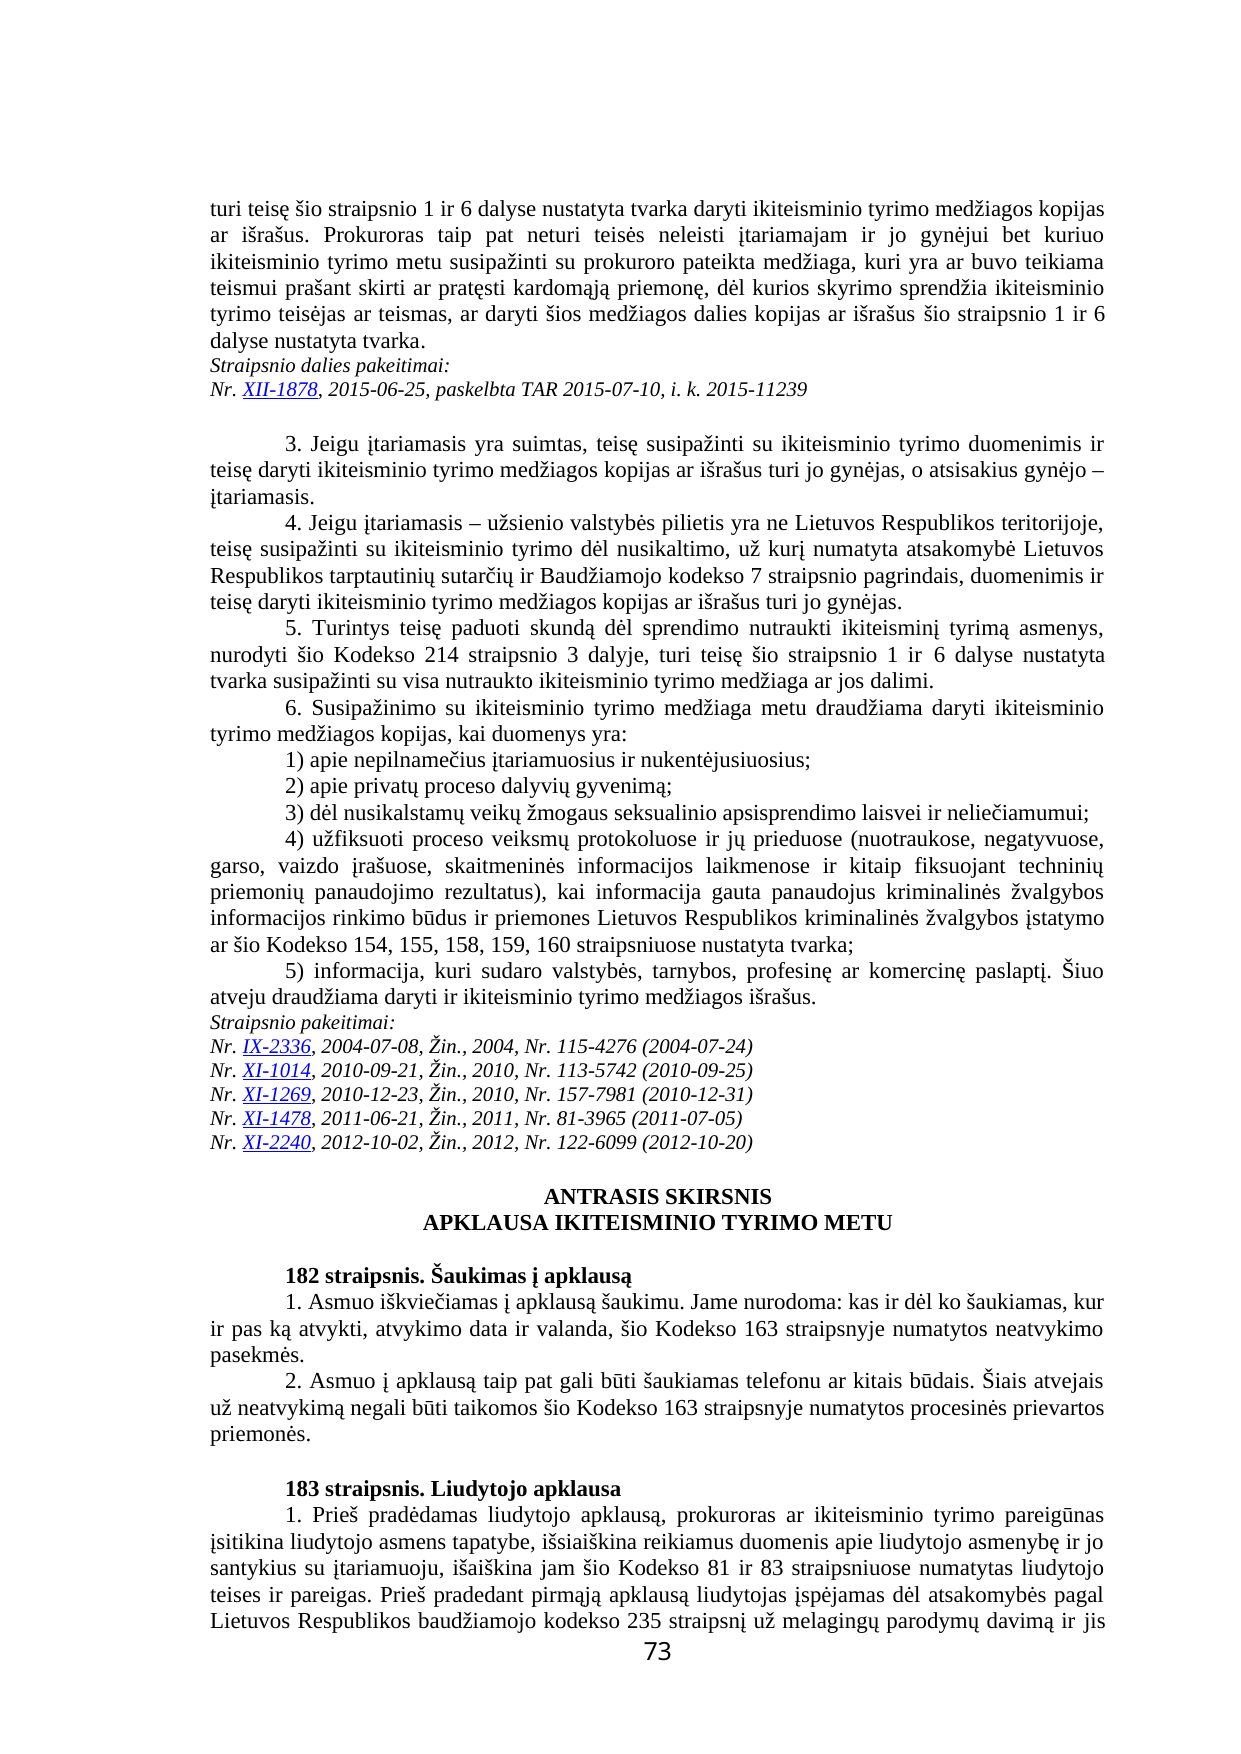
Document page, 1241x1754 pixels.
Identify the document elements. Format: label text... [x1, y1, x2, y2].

text Apklausa ikiteisminio tyrimo metu [210, 1209, 1106, 1236]
text 5. Turintys teisę paduoti skundą dėl sprendimo nutraukti ikiteisminį tyrimą asmenys, nurodyti šio Kodekso 214 straipsnio 3 dalyje, turi teisę šio straipsnio 1 ir 6 dalyse nustatyta tvarka susipažinti su visa nutraukto ikiteisminio tyrimo medžiaga ar jos dalimi. [210, 614, 1106, 693]
text 1. Asmuo iškviečiamas į apklausą šaukimu. Jame nurodoma: kas ir dėl ko šaukiamas, kur ir pas ką atvykti, atvykimo data ir valanda, šio Kodekso 163 straipsnyje numatytos neatvykimo pasekmės. [210, 1288, 1106, 1367]
text Nr. XI-1269, 2010-12-23, Žin., 2010, Nr. 157-7981 (2010-12-31) [210, 1082, 1106, 1106]
text 3) dėl nusikalstamų veikų žmogaus seksualinio apsisprendimo laisvei ir neliečiamumui; [210, 799, 1106, 825]
text Nr. XI-2240, 2012-10-02, Žin., 2012, Nr. 122-6099 (2012-10-20) [210, 1130, 1106, 1154]
text 1. Prieš pradėdamas liudytojo apklausą, prokuroras ar ikiteisminio tyrimo pareigūnas įsitikina liudytojo asmens tapatybe, išsiaiškina reikiamus duomenis apie liudytojo asmenybę ir jo santykius su įtariamuoju, išaiškina jam šio Kodekso 81 ir 83 straipsniuose numatytas liudytojo teises ir pareigas. Prieš pradedant pirmąją apklausą liudytojas įspėjamas dėl atsakomybės pagal Lietuvos Respublikos baudžiamojo kodekso 235 straipsnį už melagingų parodymų davimą ir jis [210, 1502, 1106, 1633]
text 3. Jeigu įtariamasis yra suimtas, teisę susipažinti su ikiteisminio tyrimo duomenimis ir teisę daryti ikiteisminio tyrimo medžiagos kopijas ar išrašus turi jo gynėjas, o atsisakius gynėjo – įtariamasis. [210, 430, 1106, 509]
text Nr. XI-1478, 2011-06-21, Žin., 2011, Nr. 81-3965 (2011-07-05) [210, 1106, 1106, 1130]
text 2. Asmuo į apklausą taip pat gali būti šaukiamas telefonu ar kitais būdais. Šiais atvejais už neatvykimą negali būti taikomos šio Kodekso 163 straipsnyje numatytos procesinės prievartos priemonės. [210, 1367, 1106, 1446]
text 183 straipsnis. Liudytojo apklausa [210, 1475, 1106, 1502]
text 5) informacija, kuri sudaro valstybės, tarnybos, profesinę ar komercinę paslaptį. Šiuo atveju draudžiama daryti ir ikiteisminio tyrimo medžiagos išrašus. [210, 957, 1106, 1010]
text turi teisę šio straipsnio 1 ir 6 dalyse nustatyta tvarka daryti ikiteisminio tyrimo medžiagos kopijas ar išrašus. Prokuroras taip pat neturi teisės neleisti įtariamajam ir jo gynėjui bet kuriuo ikiteisminio tyrimo metu susipažinti su prokuroro pateikta medžiaga, kuri yra ar buvo teikiama teismui prašant skirti ar pratęsti kardomąją priemonę, dėl kurios skyrimo sprendžia ikiteisminio tyrimo teisėjas ar teismas, ar daryti šios medžiagos dalies kopijas ar išrašus šio straipsnio 1 ir 6 dalyse nustatyta tvarka. [210, 195, 1106, 353]
text 2) apie privatų proceso dalyvių gyvenimą; [210, 773, 1106, 799]
text Nr. XII-1878, 2015-06-25, paskelbta TAR 2015-07-10, i. k. 2015-11239 [210, 377, 1106, 401]
text Nr. IX-2336, 2004-07-08, Žin., 2004, Nr. 115-4276 (2004-07-24) [210, 1034, 1106, 1058]
text Straipsnio dalies pakeitimai: [210, 353, 1106, 377]
text 182 straipsnis. Šaukimas į apklausą [210, 1262, 1106, 1288]
text Straipsnio pakeitimai: [210, 1010, 1106, 1034]
text 1) apie nepilnamečius įtariamuosius ir nukentėjusiuosius; [210, 746, 1106, 773]
text 4. Jeigu įtariamasis – užsienio valstybės pilietis yra ne Lietuvos Respublikos teritorijoje, teisę susipažinti su ikiteisminio tyrimo dėl nusikaltimo, už kurį numatyta atsakomybė Lietuvos Respublikos tarptautinių sutarčių ir Baudžiamojo kodekso 7 straipsnio pagrindais, duomenimis ir teisę daryti ikiteisminio tyrimo medžiagos kopijas ar išrašus turi jo gynėjas. [210, 509, 1106, 614]
text Nr. XI-1014, 2010-09-21, Žin., 2010, Nr. 113-5742 (2010-09-25) [210, 1058, 1106, 1082]
text 6. Susipažinimo su ikiteisminio tyrimo medžiaga metu draudžiama daryti ikiteisminio tyrimo medžiagos kopijas, kai duomenys yra: [210, 693, 1106, 746]
text ANTRASIS SKIRSNIS [210, 1183, 1106, 1209]
text 4) užfiksuoti proceso veiksmų protokoluose ir jų prieduose (nuotraukose, negatyvuose, garso, vaizdo įrašuose, skaitmeninės informacijos laikmenose ir kitaip fiksuojant techninių priemonių panaudojimo rezultatus), kai informacija gauta panaudojus kriminalinės žvalgybos informacijos rinkimo būdus ir priemones Lietuvos Respublikos kriminalinės žvalgybos įstatymo ar šio Kodekso 154, 155, 158, 159, 160 straipsniuose nustatyta tvarka; [210, 825, 1106, 957]
